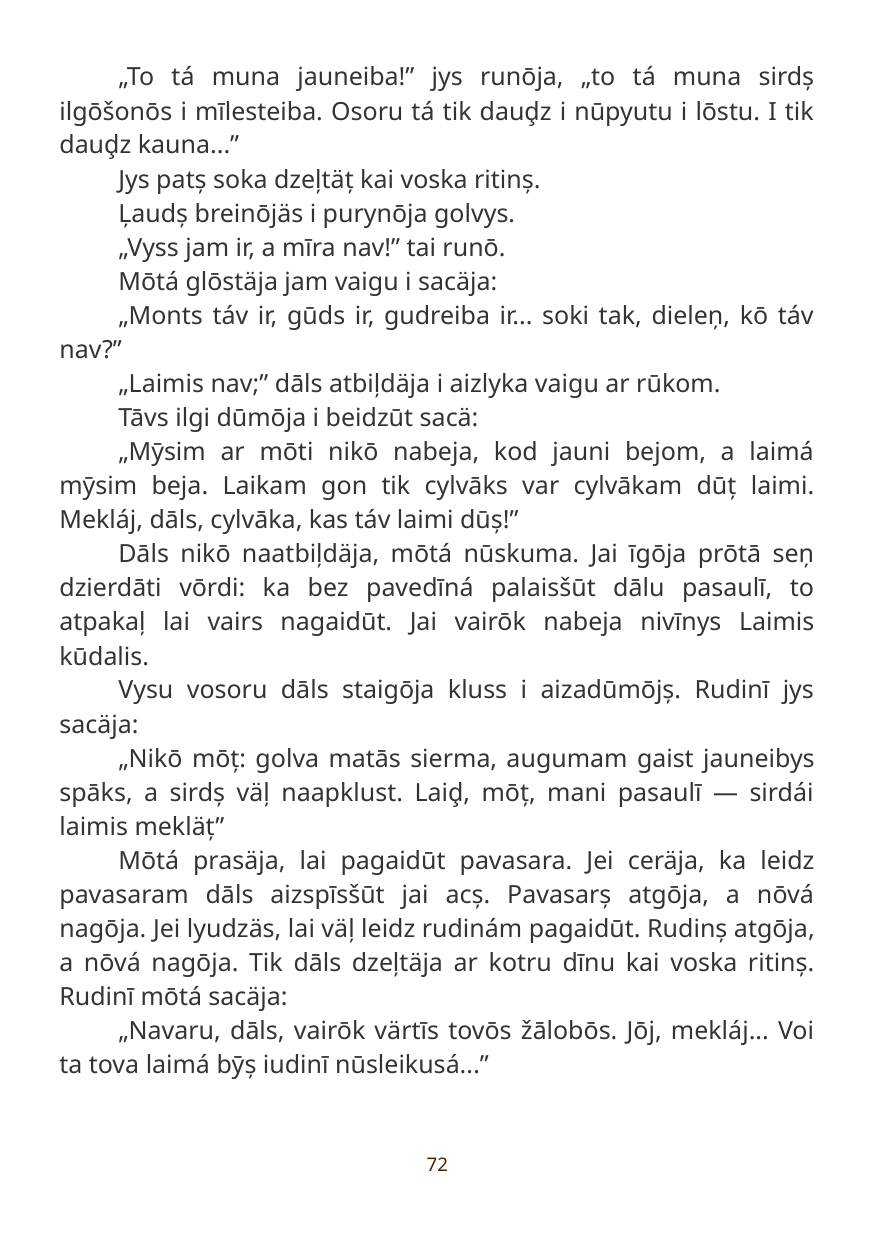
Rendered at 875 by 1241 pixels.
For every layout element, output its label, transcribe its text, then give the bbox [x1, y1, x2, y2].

text Dāls nikō naatbiļdäja, mōtá nūskuma. Jai īgōja prōtā seņ dzierdāti vōrdi: ka bez pavedīná palaisšūt dālu pasaulī, to atpakaļ lai vairs nagaidūt. Jai vairōk nabeja nivīnys Laimis kūdalis. [59, 536, 815, 672]
text Mōtá glōstäja jam vaigu i sacäja: [59, 263, 815, 297]
text Mōtá prasäja, lai pagaidūt pavasara. Jei ceräja, ka leidz pavasaram dāls aizspīsšūt jai acș. Pavasarș atgōja, a nōvá nagōja. Jei lyudzäs, lai väļ leidz rudinám pagaidūt. Rudinș atgōja, a nōvá nagōja. Tik dāls dzeļtäja ar kotru dīnu kai voska ritinș. Rudinī mōtá sacäja: [59, 842, 815, 1013]
text „Monts táv ir, gūds ir, gudreiba ir... soki tak, dieleņ, kō táv nav?” [59, 297, 815, 366]
text „Nikō mōț: golva matās sierma, augumam gaist jauneibys spāks, a sirdș väļ naapklust. Laiḑ, mōț, mani pasaulī — sirdái laimis mekläț” [59, 740, 815, 842]
text Tāvs ilgi dūmōja i beidzūt sacä: [59, 400, 815, 434]
text „To tá muna jauneiba!” jys runōja, „to tá muna sirdș ilgōšonōs i mīlesteiba. Osoru tá tik dauḑz i nūpyutu i lōstu. I tik dauḑz kauna...” [59, 59, 815, 161]
text Jys patș soka dzeļtäț kai voska ritinș. [59, 161, 815, 195]
text „Vyss jam ir, a mīra nav!” tai runō. [59, 229, 815, 263]
text „Mȳsim ar mōti nikō nabeja, kod jauni bejom, a laimá mȳsim beja. Laikam gon tik cylvāks var cylvākam dūț laimi. Mekláj, dāls, cylvāka, kas táv laimi dūș!” [59, 434, 815, 536]
text Vysu vosoru dāls staigōja kluss i aizadūmōjș. Rudinī jys sacäja: [59, 672, 815, 740]
text „Navaru, dāls, vairōk värtīs tovōs žālobōs. Jōj, mekláj... Voi ta tova laimá bȳș iudinī nūsleikusá...” [59, 1013, 815, 1081]
text Ļaudș breinōjäs i purynōja golvys. [59, 195, 815, 229]
text „Laimis nav;” dāls atbiļdäja i aizlyka vaigu ar rūkom. [59, 366, 815, 400]
